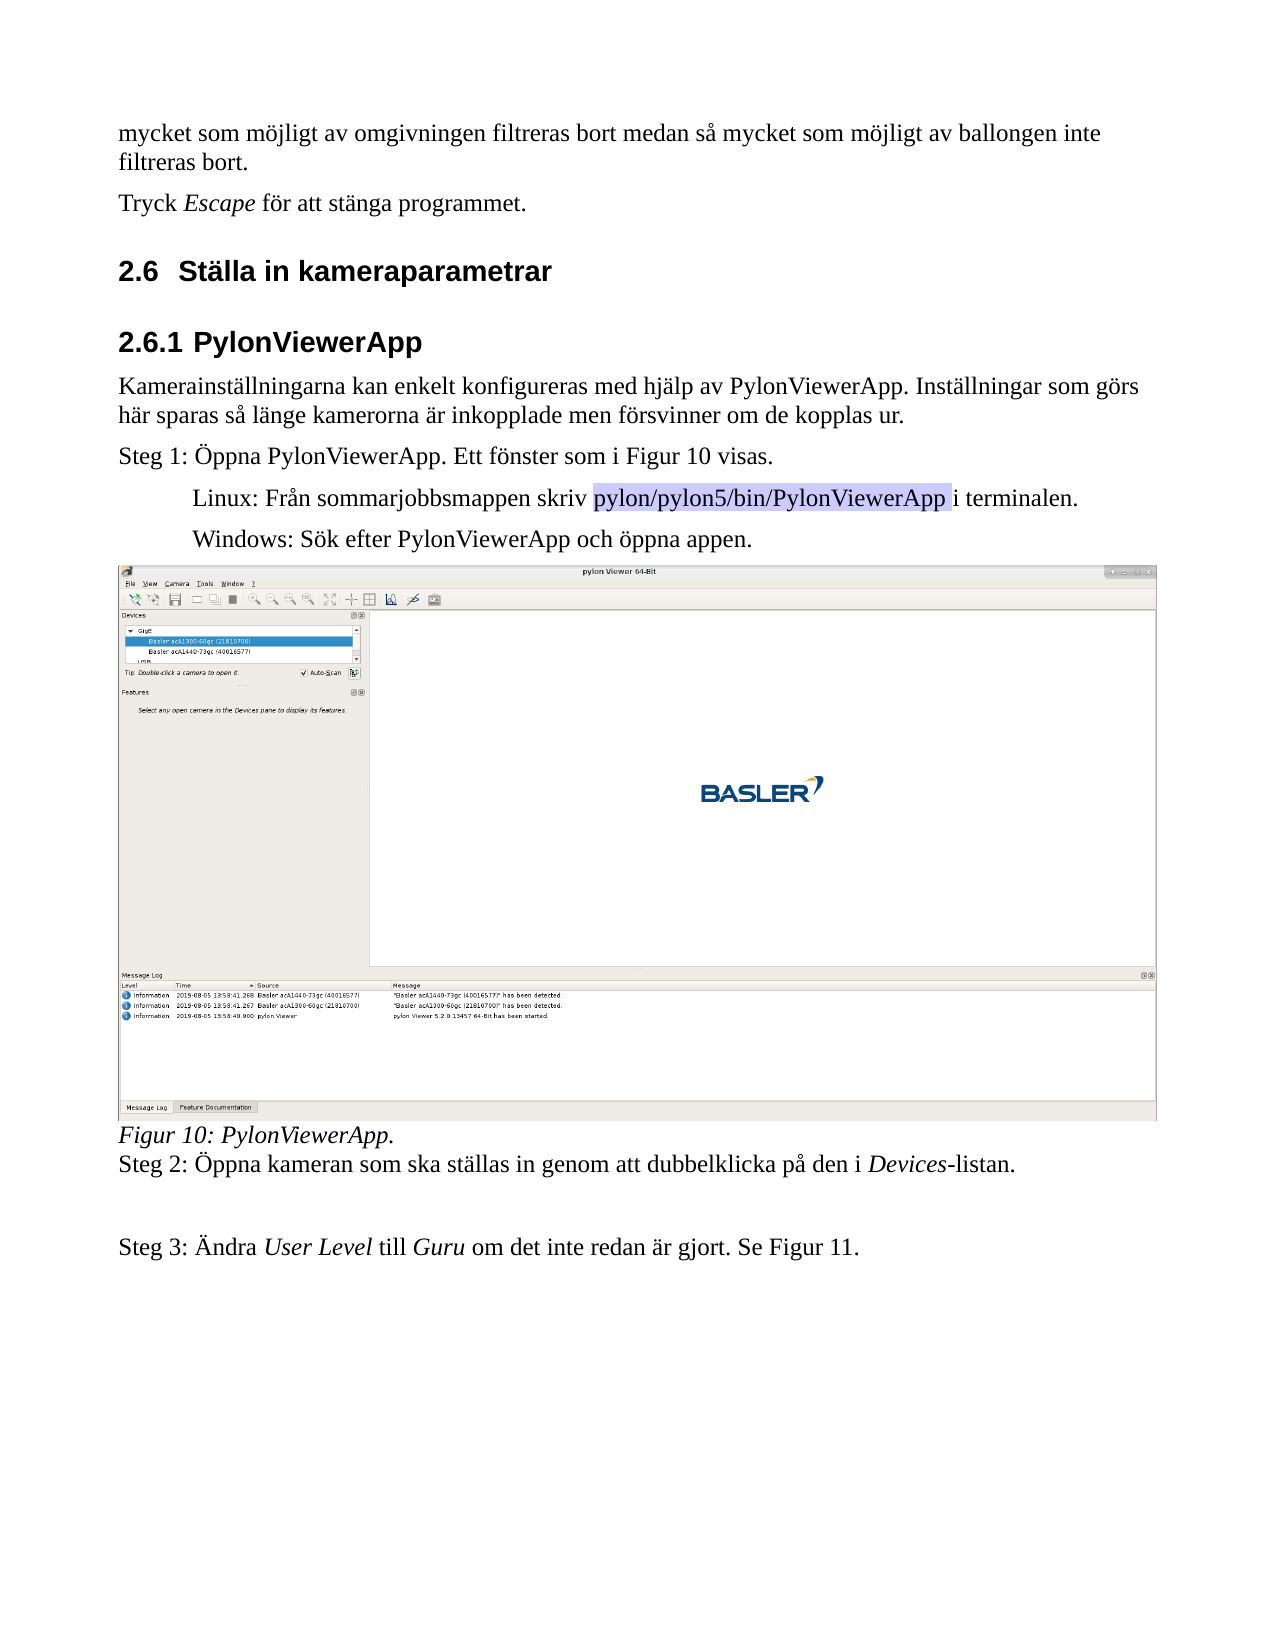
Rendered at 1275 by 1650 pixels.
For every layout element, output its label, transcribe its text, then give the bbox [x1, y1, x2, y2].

text Steg 2: Öppna kameran som ska ställas in genom att dubbelklicka på den i Devices-listan. [118, 1149, 1157, 1178]
picture [118, 565, 1157, 1121]
text mycket som möjligt av omgivningen filtreras bort medan så mycket som möjligt av ballongen inte filtreras bort. [118, 118, 1157, 176]
text Linux: Från sommarjobbsmappen skriv pylon/pylon5/bin/PylonViewerApp i terminalen. [118, 483, 1157, 511]
subtitle PylonViewerApp [118, 325, 1157, 359]
text Tryck Escape för att stänga programmet. [118, 188, 1157, 217]
text Kamerainställningarna kan enkelt konfigureras med hjälp av PylonViewerApp. Inställningar som görs här sparas så länge kamerorna är inkopplade men försvinner om de kopplas ur. [118, 371, 1157, 429]
subtitle Ställa in kameraparametrar [118, 254, 1157, 288]
text Windows: Sök efter PylonViewerApp och öppna appen. [118, 524, 1157, 553]
text Steg 1: Öppna PylonViewerApp. Ett fönster som i Figur 10 visas. [118, 441, 1157, 470]
text Steg 3: Ändra User Level till Guru om det inte redan är gjort. Se Figur 11. [118, 1232, 1157, 1261]
text Figur 10: PylonViewerApp. [118, 1121, 1157, 1149]
